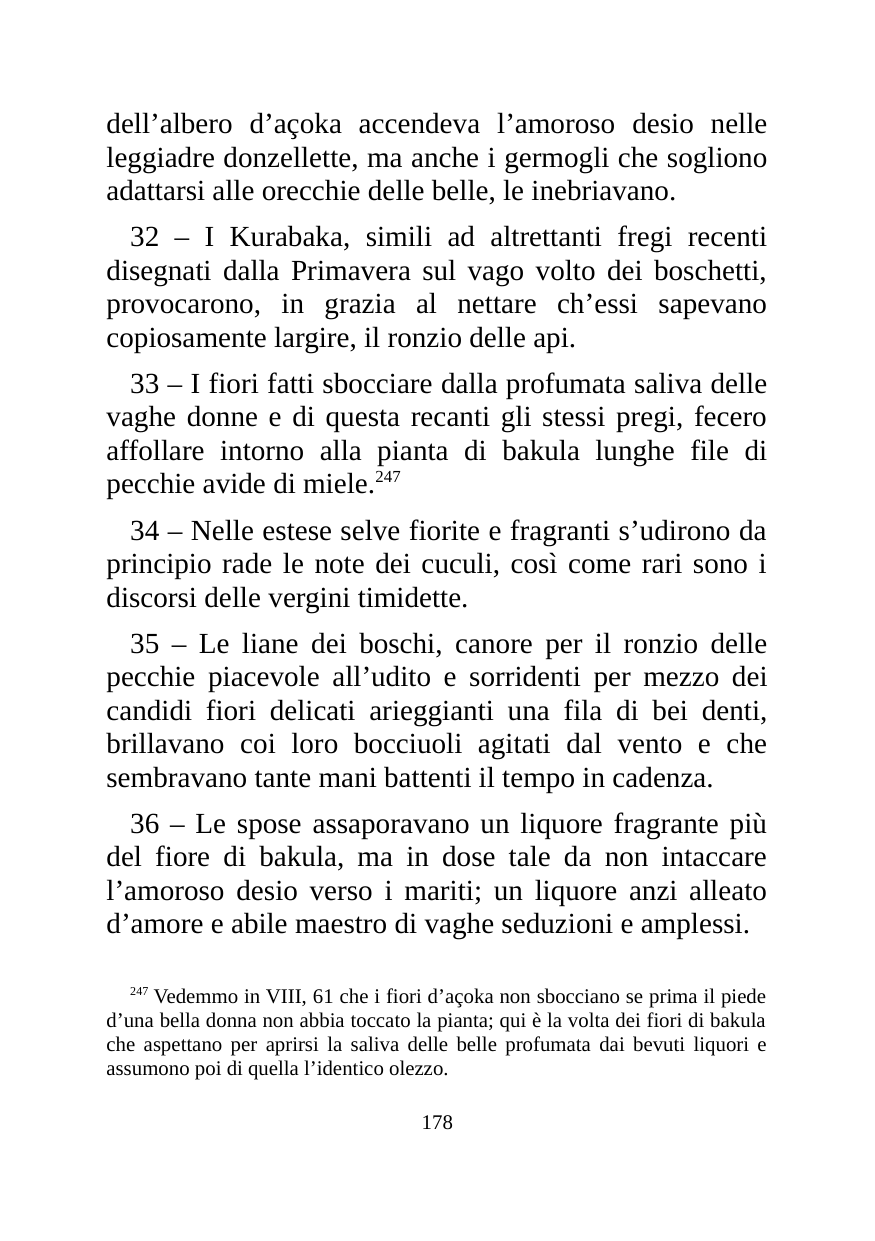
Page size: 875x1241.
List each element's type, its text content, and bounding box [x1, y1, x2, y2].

text 36 – Le spose assaporavano un liquore fragrante più del fiore di bakula, ma in dose tale da non intaccare l’amoroso desio verso i mariti; un liquore anzi alleato d’amore e abile maestro di vaghe seduzioni e amplessi. [106, 806, 768, 940]
text dell’albero d’açoka accendeva l’amoroso desio nelle leggiadre donzellette, ma anche i germogli che sogliono adattarsi alle orecchie delle belle, le inebriavano. [106, 106, 768, 207]
text 33 – I fiori fatti sbocciare dalla profumata saliva delle vaghe donne e di questa recanti gli stessi pregi, fecero affollare intorno alla pianta di bakula lunghe file di pecchie avide di miele. [106, 366, 768, 500]
text 34 – Nelle estese selve fiorite e fragranti s’udirono da principio rade le note dei cuculi, così come rari sono i discorsi delle vergini timidette. [106, 513, 768, 613]
text 32 – I Kurabaka, simili ad altrettanti fregi recenti disegnati dalla Primavera sul vago volto dei boschetti, provocarono, in grazia al nettare ch’essi sapevano copiosamente largire, il ronzio delle api. [106, 219, 768, 353]
text 35 – Le liane dei boschi, canore per il ronzio delle pecchie piacevole all’udito e sorridenti per mezzo dei candidi fiori delicati arieggianti una fila di bei denti, brillavano coi loro bocciuoli agitati dal vento e che sembravano tante mani battenti il tempo in cadenza. [106, 626, 768, 793]
text Vedemmo in VIII, 61 che i fiori d’açoka non sbocciano se prima il piede d’una bella donna non abbia toccato la pianta; qui è la volta dei fiori di bakula che aspettano per aprirsi la saliva delle belle profumata dai bevuti liquori e assumono poi di quella l’identico olezzo. [106, 984, 768, 1080]
